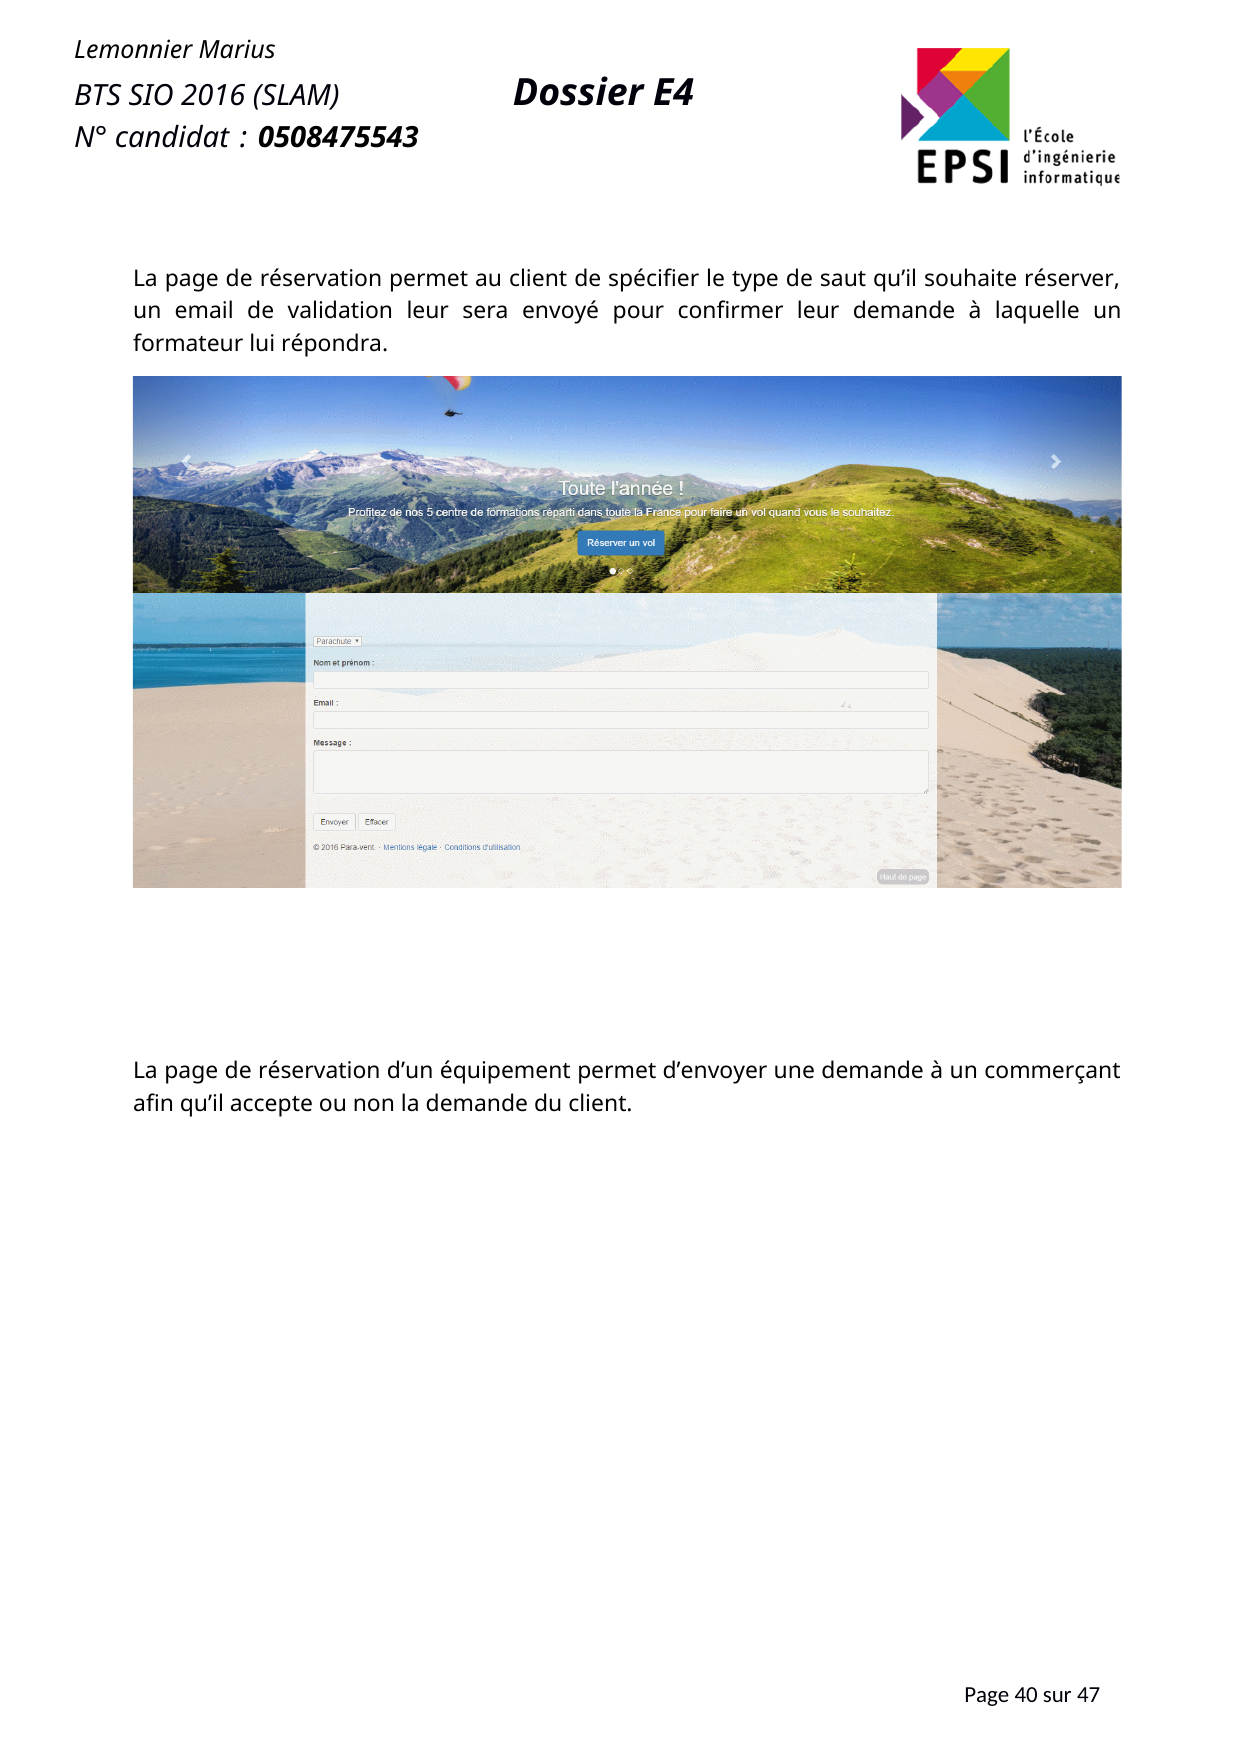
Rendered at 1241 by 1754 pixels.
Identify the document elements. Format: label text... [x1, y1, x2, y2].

text La page de réservation permet au client de spécifier le type de saut qu’il souhaite réserver, un email de validation leur sera envoyé pour confirmer leur demande à laquelle un formateur lui répondra. [133, 262, 1122, 358]
picture [901, 48, 1120, 186]
text La page de réservation d’un équipement permet d’envoyer une demande à un commerçant afin qu’il accepte ou non la demande du client. [133, 1054, 1122, 1118]
picture [132, 376, 1122, 888]
